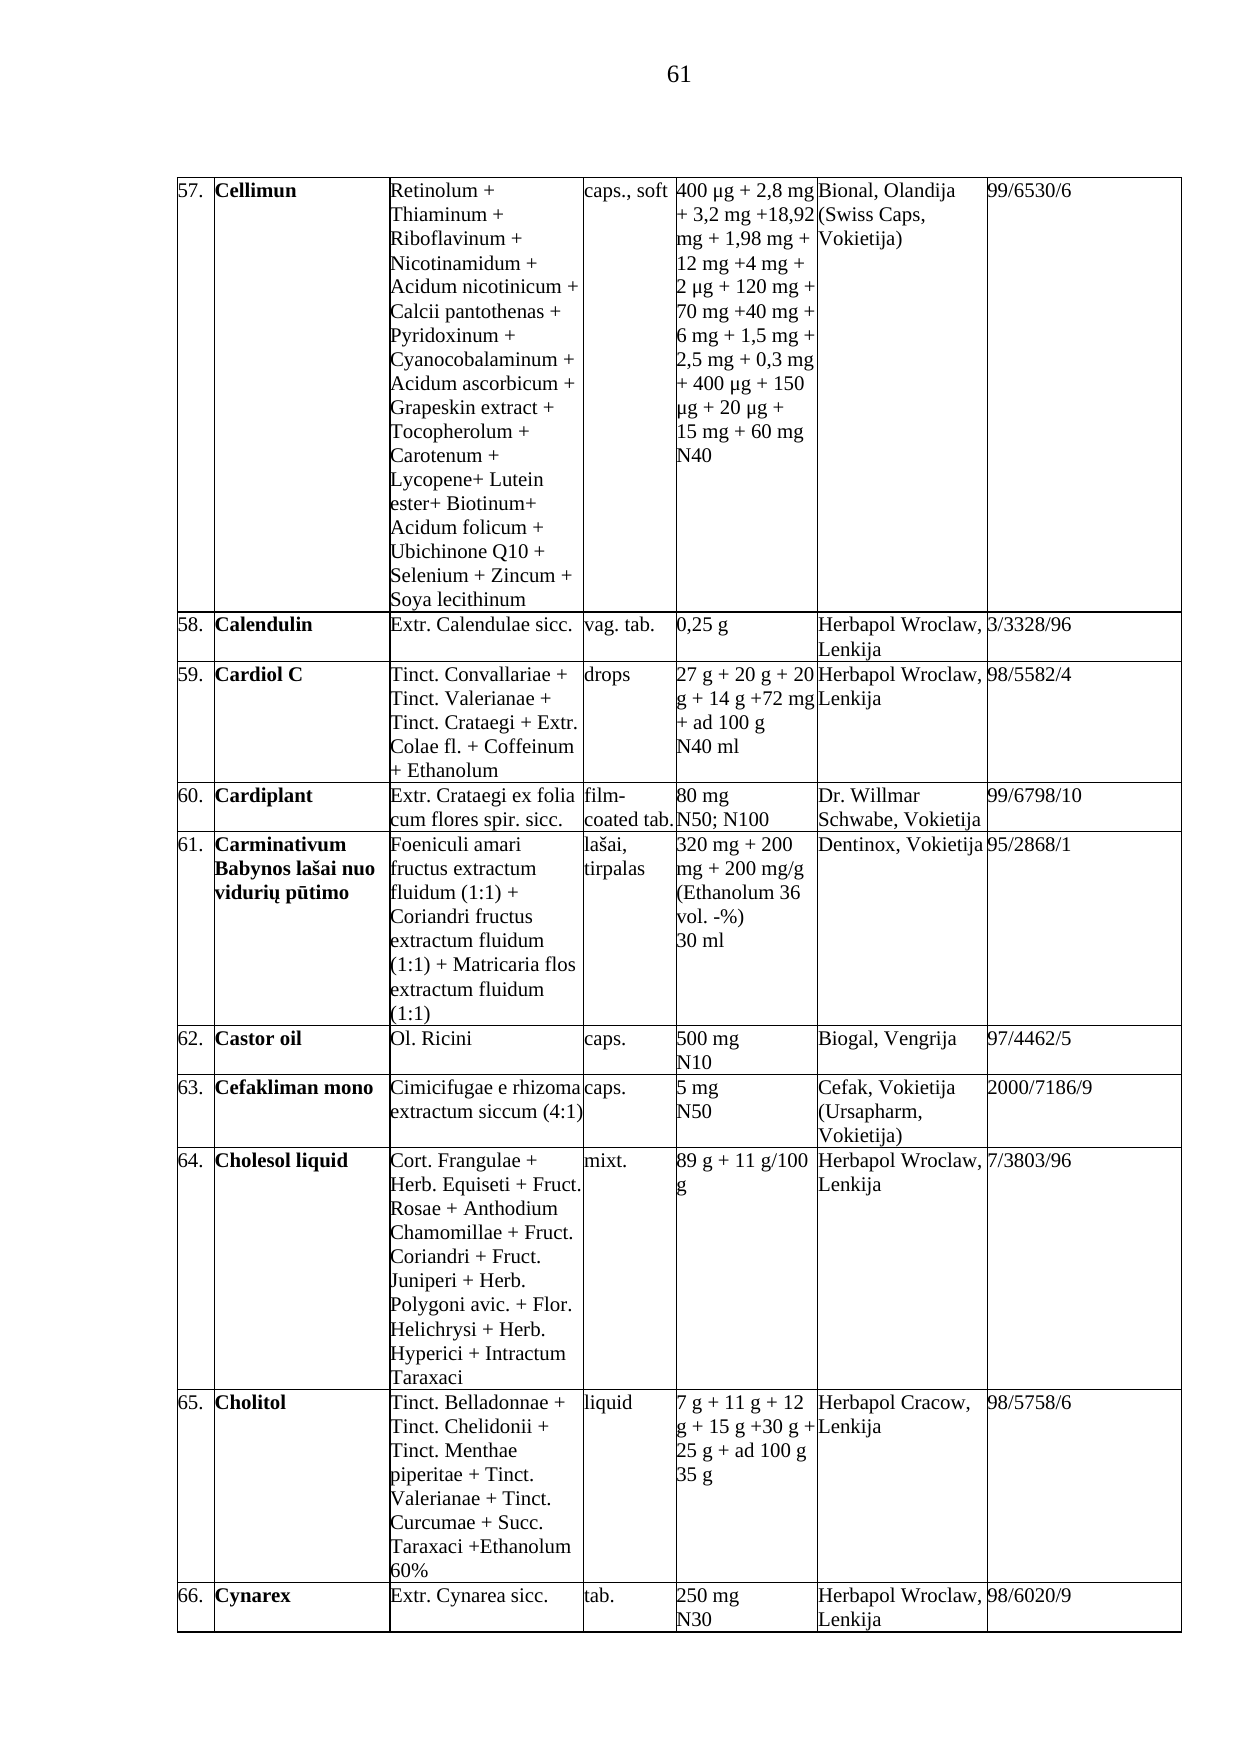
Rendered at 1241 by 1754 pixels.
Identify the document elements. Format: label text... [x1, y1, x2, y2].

table_cell Herbapol Wroclaw, Lenkija [818, 1148, 987, 1389]
table_cell 99/6530/6 [988, 178, 1181, 611]
table_cell Cefak, Vokietija (Ursapharm, Vokietija) [818, 1075, 987, 1147]
table_cell Biogal, Vengrija [818, 1026, 987, 1074]
table_cell Cellimun [215, 178, 389, 611]
table_cell 63. [178, 1075, 214, 1147]
table_cell caps. [584, 1075, 676, 1147]
table_cell 80 mg N50; N100 [677, 783, 817, 831]
table_cell liquid [584, 1390, 676, 1582]
table_cell Cardiol C [215, 662, 389, 782]
table_cell Calendulin [215, 613, 389, 661]
table_cell Cynarex [215, 1583, 389, 1631]
table_cell Cardiplant [215, 783, 389, 831]
table_cell 5 mg N50 [677, 1075, 817, 1147]
table_cell 58. [178, 613, 214, 661]
table_cell 2000/7186/9 [988, 1075, 1181, 1147]
table_cell 60. [178, 783, 214, 831]
table_cell 27 g + 20 g + 20 g + 14 g +72 mg + ad 100 g N40 ml [677, 662, 817, 782]
table_cell Carminativum Babynos lašai nuo vidurių pūtimo [215, 832, 389, 1024]
table_cell Cefakliman mono [215, 1075, 389, 1147]
table_cell caps. [584, 1026, 676, 1074]
table_cell Tinct. Belladonnae + Tinct. Chelidonii + Tinct. Menthae piperitae + Tinct. Valerianae + Tinct. Curcumae + Succ. Taraxaci +Ethanolum 60% [391, 1390, 583, 1582]
table_cell 98/6020/9 [988, 1583, 1181, 1631]
table_cell 64. [178, 1148, 214, 1389]
table_cell Herbapol Cracow, Lenkija [818, 1390, 987, 1582]
table_cell 98/5758/6 [988, 1390, 1181, 1582]
table_cell film-coated tab. [584, 783, 676, 831]
table_cell 7 g + 11 g + 12 g + 15 g +30 g + 25 g + ad 100 g 35 g [677, 1390, 817, 1582]
table_cell drops [584, 662, 676, 782]
table_cell 62. [178, 1026, 214, 1074]
table_cell Herbapol Wroclaw, Lenkija [818, 662, 987, 782]
table_cell 250 mg N30 [677, 1583, 817, 1631]
table_cell Foeniculi amari fructus extractum fluidum (1:1) + Coriandri fructus extractum fluidum (1:1) + Matricaria flos extractum fluidum (1:1) [391, 832, 583, 1024]
table_cell vag. tab. [584, 613, 676, 661]
table_cell 59. [178, 662, 214, 782]
table_cell 57. [178, 178, 214, 611]
table_cell 66. [178, 1583, 214, 1631]
table_cell Cholitol [215, 1390, 389, 1582]
table_cell Bional, Olandija (Swiss Caps, Vokietija) [818, 178, 987, 611]
table_cell lašai, tirpalas [584, 832, 676, 1024]
table_cell Ol. Ricini [391, 1026, 583, 1074]
table_cell caps., soft [584, 178, 676, 611]
table_cell Dr. Willmar Schwabe, Vokietija [818, 783, 987, 831]
table_cell 95/2868/1 [988, 832, 1181, 1024]
table_cell 65. [178, 1390, 214, 1582]
table_cell Extr. Crataegi ex folia cum flores spir. sicc. [391, 783, 583, 831]
table_cell Dentinox, Vokietija [818, 832, 987, 1024]
table_cell Cort. Frangulae + Herb. Equiseti + Fruct. Rosae + Anthodium Chamomillae + Fruct. Coriandri + Fruct. Juniperi + Herb. Polygoni avic. + Flor. Helichrysi + Herb. Hyperici + Intractum Taraxaci [391, 1148, 583, 1389]
table_cell Castor oil [215, 1026, 389, 1074]
table_cell 500 mg N10 [677, 1026, 817, 1074]
table_cell Extr. Cynarea sicc. [391, 1583, 583, 1631]
table_cell Extr. Calendulae sicc. [391, 613, 583, 661]
table_cell tab. [584, 1583, 676, 1631]
table_cell 99/6798/10 [988, 783, 1181, 831]
table_cell Retinolum + Thiaminum + Riboflavinum + Nicotinamidum + Acidum nicotinicum + Calcii pantothenas + Pyridoxinum + Cyanocobalaminum + Acidum ascorbicum + Grapeskin extract + Tocopherolum + Carotenum + Lycopene+ Lutein ester+ Biotinum+ Acidum folicum + Ubichinone Q10 + Selenium + Zincum + Soya lecithinum [391, 178, 583, 611]
table_cell Cholesol liquid [215, 1148, 389, 1389]
table_cell Cimicifugae e rhizoma extractum siccum (4:1) [391, 1075, 583, 1147]
table_cell mixt. [584, 1148, 676, 1389]
table_cell 98/5582/4 [988, 662, 1181, 782]
table_cell 3/3328/96 [988, 613, 1181, 661]
table_cell Herbapol Wroclaw, Lenkija [818, 1583, 987, 1631]
table_cell 7/3803/96 [988, 1148, 1181, 1389]
table_cell 97/4462/5 [988, 1026, 1181, 1074]
table_cell Herbapol Wroclaw, Lenkija [818, 613, 987, 661]
table_cell 0,25 g [677, 613, 817, 661]
table_cell 400 μg + 2,8 mg + 3,2 mg +18,92 mg + 1,98 mg + 12 mg +4 mg + 2 μg + 120 mg + 70 mg +40 mg + 6 mg + 1,5 mg + 2,5 mg + 0,3 mg + 400 μg + 150 μg + 20 μg + 15 mg + 60 mg N40 [677, 178, 817, 611]
table_cell 320 mg + 200 mg + 200 mg/g (Ethanolum 36 vol. -%) 30 ml [677, 832, 817, 1024]
table_cell Tinct. Convallariae + Tinct. Valerianae + Tinct. Crataegi + Extr. Colae fl. + Coffeinum + Ethanolum [391, 662, 583, 782]
table_cell 89 g + 11 g/100 g [677, 1148, 817, 1389]
table_cell 61. [178, 832, 214, 1024]
